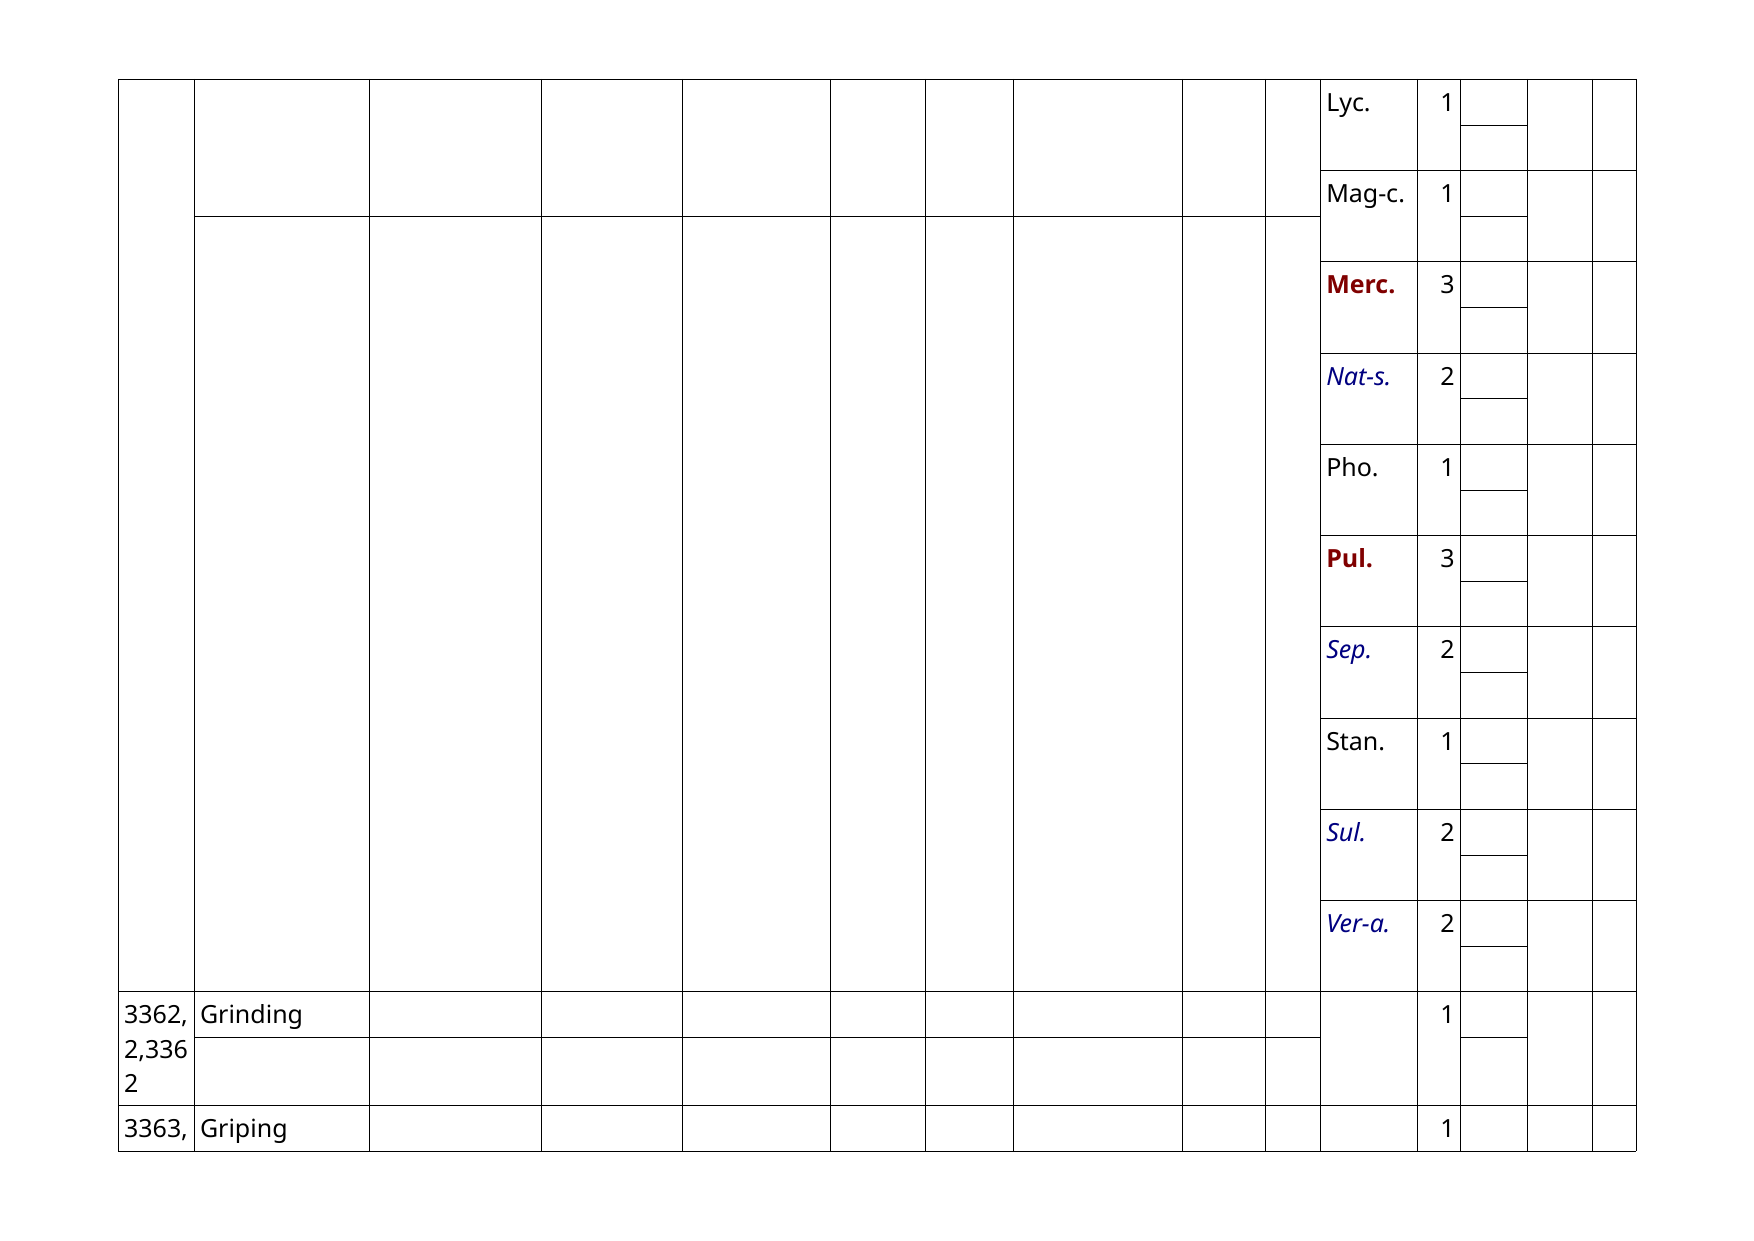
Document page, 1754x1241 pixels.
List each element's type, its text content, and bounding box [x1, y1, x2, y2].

table_cell [926, 992, 1013, 1037]
table_cell Sep. [1321, 627, 1417, 718]
table_cell [1528, 262, 1592, 353]
table_cell [1593, 901, 1636, 991]
table_cell [831, 217, 925, 991]
table_cell [1014, 217, 1182, 991]
table_cell Merc. [1321, 262, 1417, 353]
table_cell [831, 1038, 925, 1105]
table_cell 1 [1418, 445, 1460, 535]
table_cell [195, 1038, 369, 1105]
table_cell [831, 80, 925, 216]
table_cell [370, 217, 541, 991]
table_cell [542, 1106, 682, 1151]
table_cell [683, 992, 830, 1037]
table_cell [1528, 80, 1592, 170]
table_cell [1528, 536, 1592, 626]
table_cell Mag-c. [1321, 171, 1417, 261]
table_cell [1593, 1106, 1636, 1151]
table_cell 1 [1418, 1106, 1460, 1151]
table_cell Ver-a. [1321, 901, 1417, 991]
table_cell 3 [1418, 536, 1460, 626]
table_cell [1528, 1106, 1592, 1151]
table_cell [1593, 445, 1636, 535]
table_cell Pho. [1321, 445, 1417, 535]
table_cell [926, 1038, 1013, 1105]
table_cell [1593, 80, 1636, 170]
table_cell Stan. [1321, 719, 1417, 809]
table_cell [1528, 445, 1592, 535]
table_cell [1593, 810, 1636, 900]
table_cell [1014, 80, 1182, 216]
table_cell [1593, 992, 1636, 1105]
table_cell [926, 1106, 1013, 1151]
table_cell [1528, 901, 1592, 991]
table_cell [683, 80, 830, 216]
table_cell [542, 1038, 682, 1105]
table_cell [1528, 992, 1592, 1105]
table_cell [1528, 810, 1592, 900]
table_cell [1461, 399, 1527, 444]
table_cell [1461, 810, 1527, 854]
table_cell 2 [1418, 901, 1460, 991]
table_cell 2 [1418, 354, 1460, 444]
table_cell [1461, 719, 1527, 763]
table_cell [1461, 354, 1527, 398]
table_cell [683, 217, 830, 991]
table_cell [926, 217, 1013, 991]
table_cell [1461, 947, 1527, 991]
table_cell [1461, 536, 1527, 581]
table_cell 3363, [119, 1106, 194, 1151]
table_cell [1461, 445, 1527, 489]
table_cell [542, 217, 682, 991]
table_cell Griping [195, 1106, 369, 1151]
table_cell [1266, 217, 1320, 991]
table_cell [1461, 1038, 1527, 1105]
table_cell [1461, 1106, 1527, 1151]
table_cell [195, 80, 369, 216]
table_cell 2 [1418, 810, 1460, 900]
table_cell [119, 80, 194, 991]
table_cell [1266, 1038, 1320, 1105]
table_cell [1183, 217, 1265, 991]
table_cell Nat-s. [1321, 354, 1417, 444]
table_cell [683, 1038, 830, 1105]
table_cell Grinding [195, 992, 369, 1037]
table_cell [1528, 627, 1592, 718]
table_cell 1 [1418, 171, 1460, 261]
table_cell [1528, 354, 1592, 444]
table_cell 3 [1418, 262, 1460, 353]
table_cell [1266, 1106, 1320, 1151]
table_cell [1461, 126, 1527, 170]
table_cell [1461, 627, 1527, 672]
table_cell [1461, 308, 1527, 353]
table_cell [1461, 217, 1527, 261]
table_cell [1014, 1106, 1182, 1151]
table_cell [1461, 992, 1527, 1037]
table_cell [831, 992, 925, 1037]
table_cell [195, 217, 369, 991]
table_cell 1 [1418, 992, 1460, 1105]
table_cell [1461, 856, 1527, 900]
table_cell [1183, 992, 1265, 1037]
table_cell [1461, 582, 1527, 626]
table_cell [1593, 354, 1636, 444]
table_cell [1183, 80, 1265, 216]
table_cell [1266, 80, 1320, 216]
table_cell [1321, 1106, 1417, 1151]
table_cell [1461, 262, 1527, 307]
table_cell [1528, 171, 1592, 261]
table_cell [1183, 1038, 1265, 1105]
table_cell [370, 1106, 541, 1151]
table_cell [370, 1038, 541, 1105]
table_cell [1461, 171, 1527, 216]
table_cell 1 [1418, 80, 1460, 170]
table_cell [1461, 764, 1527, 809]
table_cell [1593, 262, 1636, 353]
table_cell [1461, 80, 1527, 124]
table_cell [542, 80, 682, 216]
table_cell [542, 992, 682, 1037]
table_cell [1183, 1106, 1265, 1151]
table_cell 1 [1418, 719, 1460, 809]
table_cell [1593, 171, 1636, 261]
table_cell 2 [1418, 627, 1460, 718]
table_cell [1593, 719, 1636, 809]
table_cell [1014, 1038, 1182, 1105]
table_cell [1461, 491, 1527, 535]
table_cell [1266, 992, 1320, 1037]
table_cell [1321, 992, 1417, 1105]
table_cell Lyc. [1321, 80, 1417, 170]
table_cell [370, 992, 541, 1037]
table_cell [683, 1106, 830, 1151]
table_cell [831, 1106, 925, 1151]
table_cell [1461, 901, 1527, 946]
table_cell Sul. [1321, 810, 1417, 900]
table_cell [1593, 536, 1636, 626]
table_cell [1593, 627, 1636, 718]
table_cell [1528, 719, 1592, 809]
table_cell [926, 80, 1013, 216]
table_cell Pul. [1321, 536, 1417, 626]
table_cell [1461, 673, 1527, 718]
table_cell [370, 80, 541, 216]
table_cell [1014, 992, 1182, 1037]
table_cell 3362,2,3362 [119, 992, 194, 1105]
